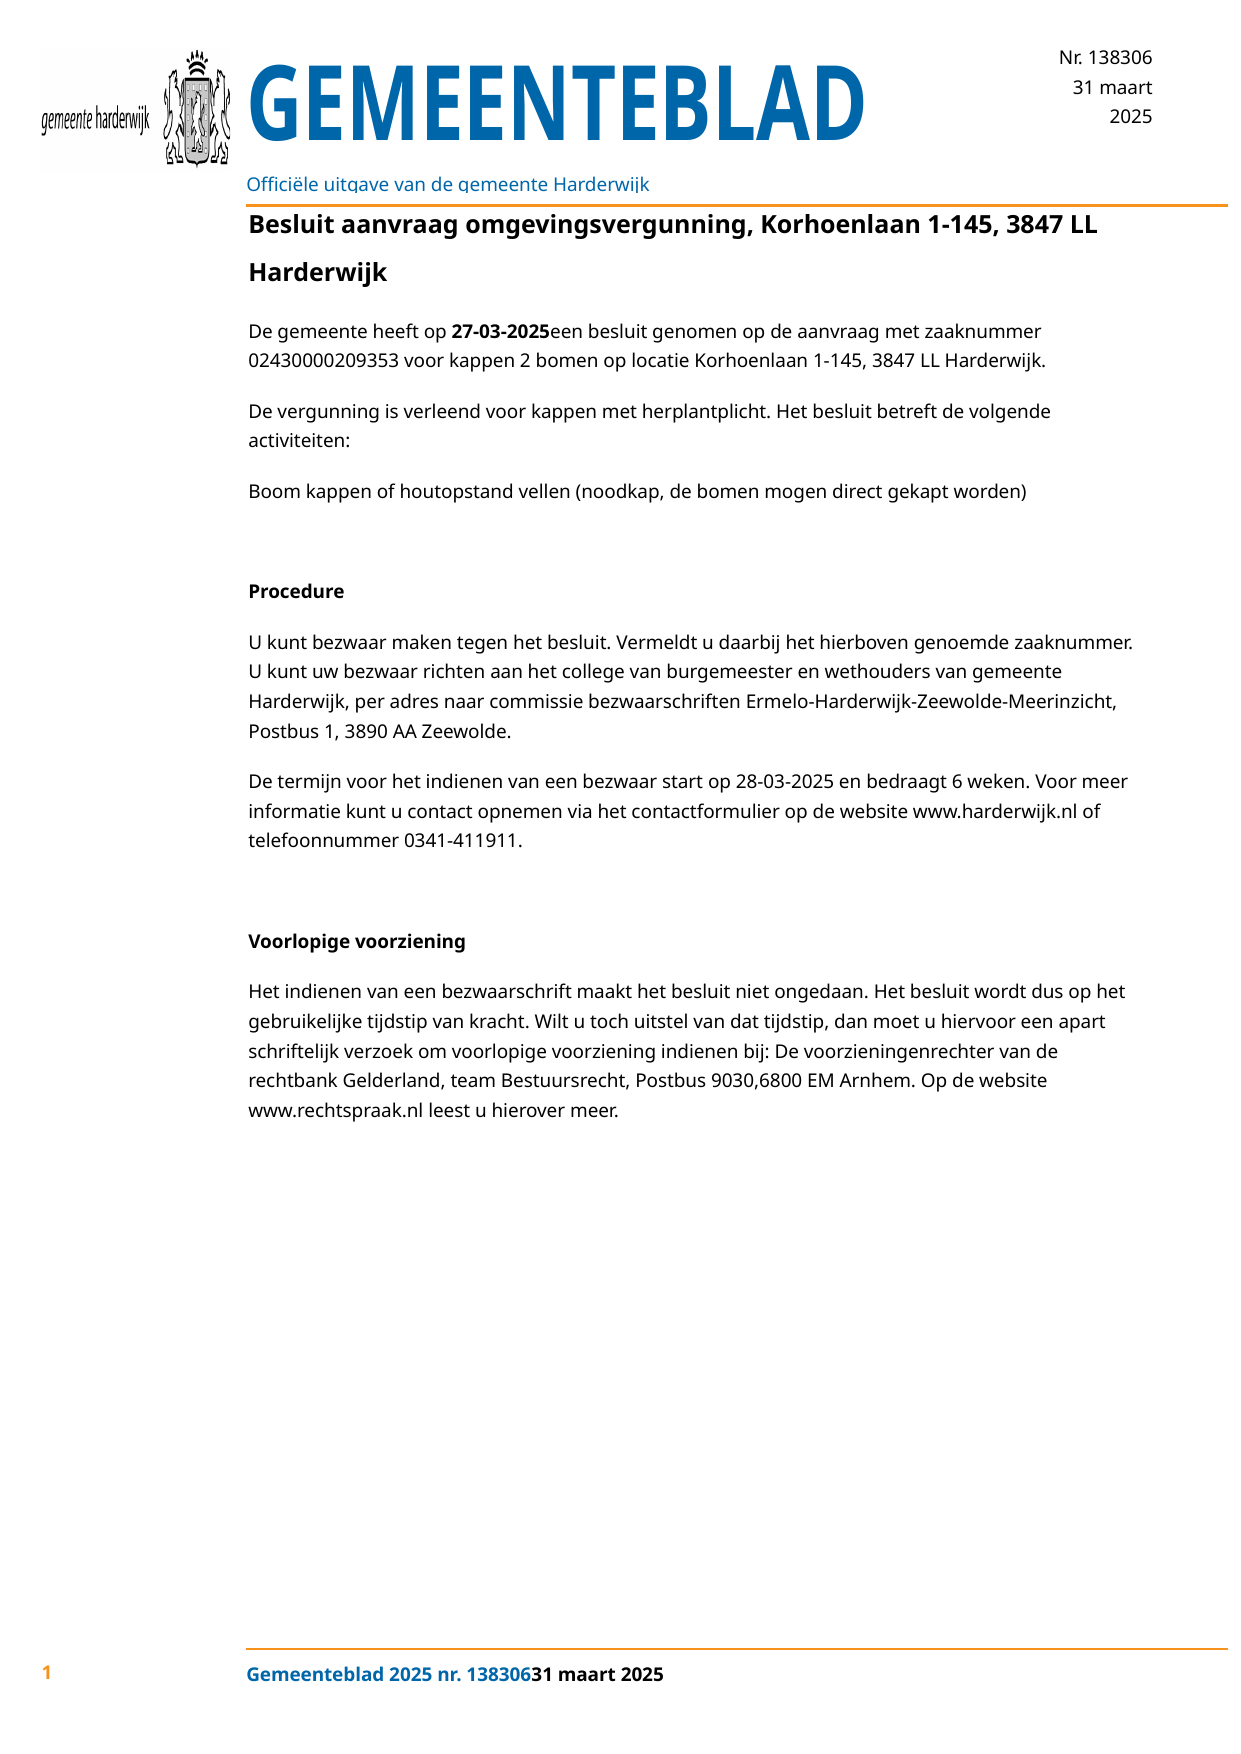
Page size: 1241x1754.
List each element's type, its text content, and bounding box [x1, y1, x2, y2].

text Voorlopige voorziening [248, 928, 1152, 954]
text Procedure [248, 579, 1152, 604]
text De gemeente heeft op 27-03-2025een besluit genomen op de aanvraag met zaaknummer 02430000209353 voor kappen 2 bomen op locatie Korhoenlaan 1-145, 3847 LL Harderwijk. [248, 318, 1152, 373]
text Boom kappen of houtopstand vellen (noodkap, de bomen mogen direct gekapt worden) [248, 478, 1152, 504]
text Het indienen van een bezwaarschrift maakt het besluit niet ongedaan. Het besluit wordt dus op het gebruikelijke tijdstip van kracht. Wilt u toch uitstel van dat tijdstip, dan moet u hiervoor een apart schriftelijk verzoek om voorlopige voorziening indienen bij: De voorzieningenrechter van de rechtbank Gelderland, team Bestuursrecht, Postbus 9030,6800 EM Arnhem. Op de website www.rechtspraak.nl leest u hierover meer. [248, 979, 1152, 1123]
text U kunt bezwaar maken tegen het besluit. Vermeldt u daarbij het hierboven genoemde zaaknummer. U kunt uw bezwaar richten aan het college van burgemeester en wethouders van gemeente Harderwijk, per adres naar commissie bezwaarschriften Ermelo-Harderwijk-Zeewolde-Meerinzicht, Postbus 1, 3890 AA Zeewolde. [248, 629, 1152, 744]
text De vergunning is verleend voor kappen met herplantplicht. Het besluit betreft de volgende activiteiten: [248, 398, 1152, 453]
text Besluit aanvraag omgevingsvergunning, Korhoenlaan 1-145, 3847 LL Harderwijk [248, 207, 1152, 288]
picture [41, 47, 231, 172]
text De termijn voor het indienen van een bezwaar start op 28-03-2025 en bedraagt 6 weken. Voor meer informatie kunt u contact opnemen via het contactformulier op de website www.harderwijk.nl of telefoonnummer 0341-411911. [248, 768, 1152, 853]
